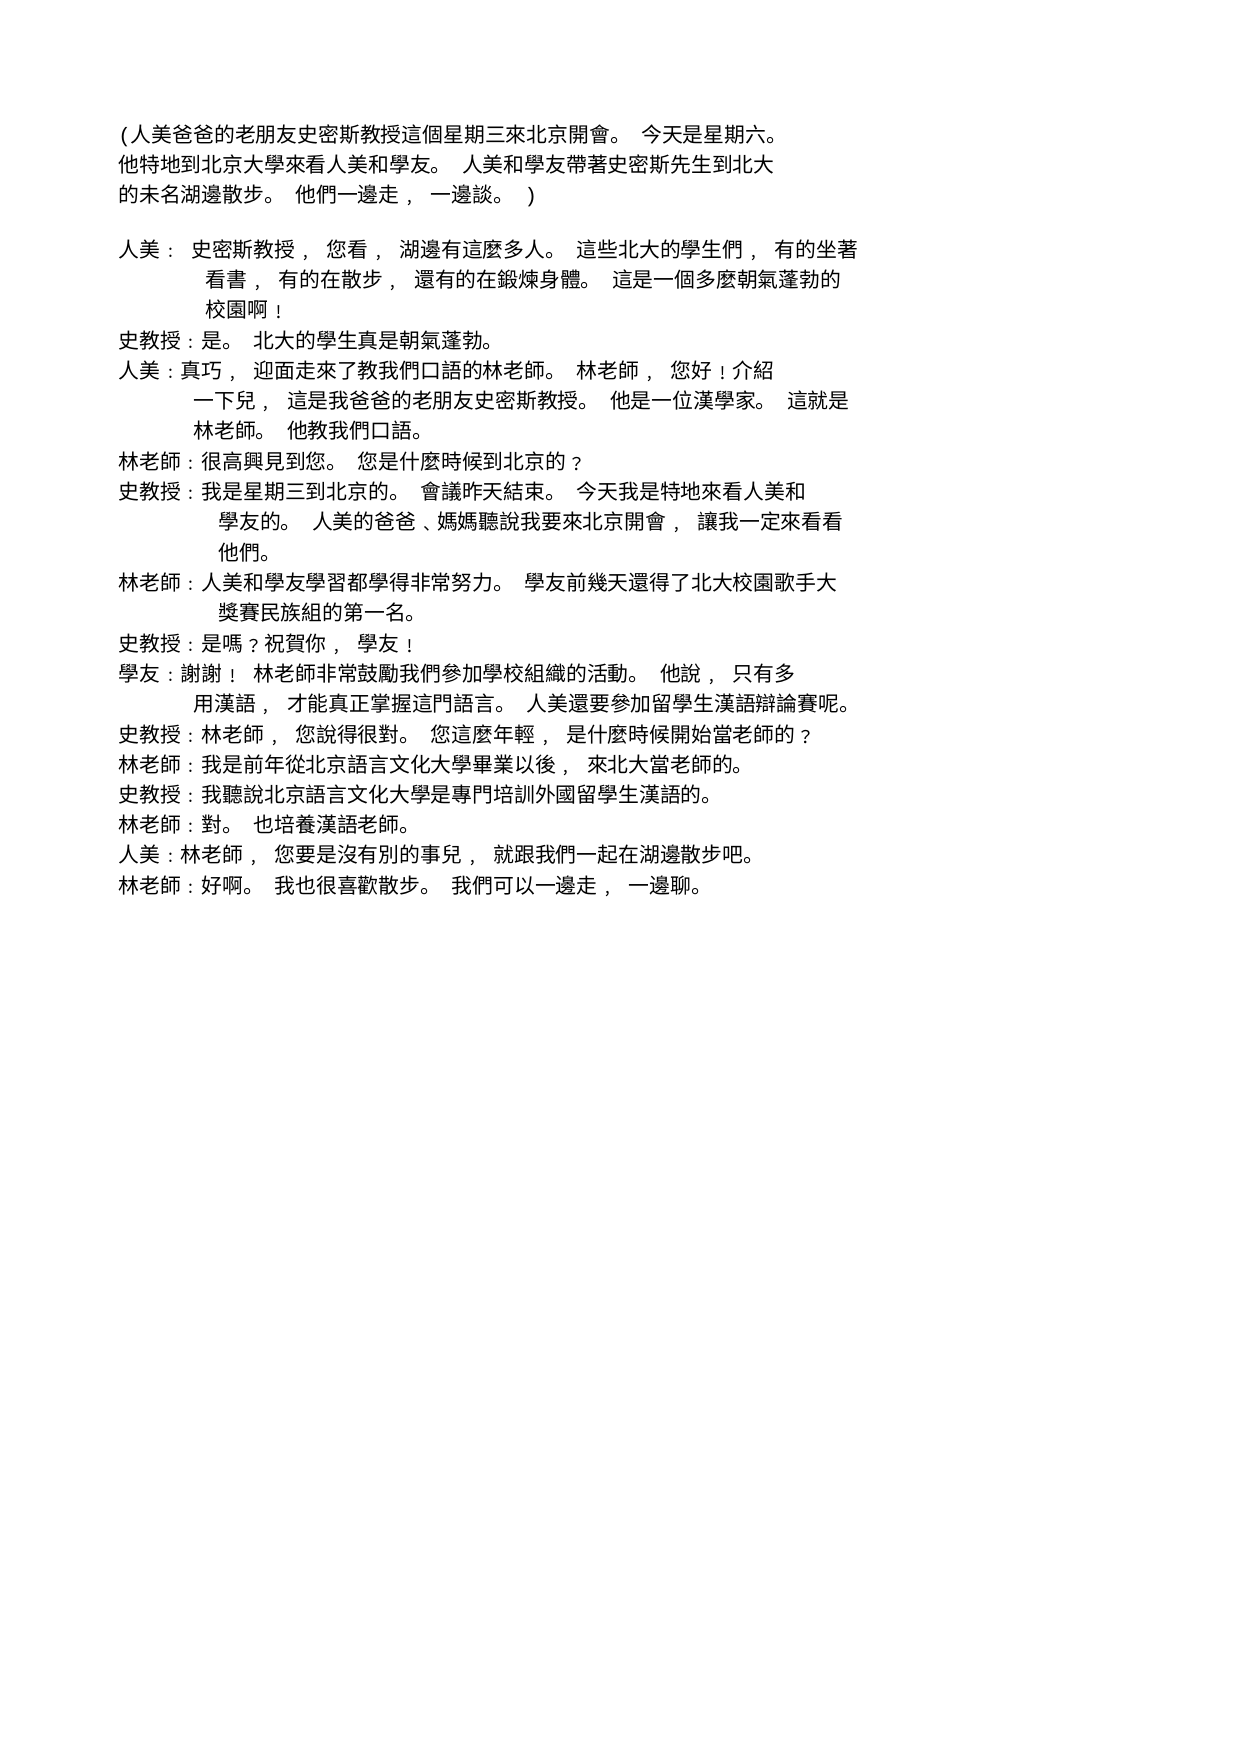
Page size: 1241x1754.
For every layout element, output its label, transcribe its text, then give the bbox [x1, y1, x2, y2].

text 用漢語﹐ 才能真正掌握這門語言。 人美還要參加留學生漢語辯論賽呢。 [118, 687, 1122, 718]
text 人美﹕真巧﹐ 迎面走來了教我們口語的林老師。 林老師﹐ 您好﹗介紹 [118, 354, 1122, 384]
text 的未名湖邊散步。 他們一邊走﹐ 一邊談。 ) [118, 179, 1122, 209]
text 史教授﹕林老師﹐ 您說得很對。 您這麼年輕﹐ 是什麼時候開始當老師的﹖ [118, 718, 1122, 748]
text 學友﹕謝謝﹗ 林老師非常鼓勵我們參加學校組織的活動。 他說﹐ 只有多 [118, 657, 1122, 687]
text (人美爸爸的老朋友史密斯教授這個星期三來北京開會。 今天是星期六。 [118, 118, 1122, 148]
text 林老師﹕好啊。 我也很喜歡散步。 我們可以一邊走﹐ 一邊聊。 [118, 869, 1122, 899]
text 他特地到北京大學來看人美和學友。 人美和學友帶著史密斯先生到北大 [118, 148, 1122, 179]
text 林老師﹕對。 也培養漢語老師。 [118, 808, 1122, 839]
text 林老師﹕人美和學友學習都學得非常努力。 學友前幾天還得了北大校園歌手大 [118, 566, 1122, 597]
text 史教授﹕是嗎﹖祝賀你﹐ 學友﹗ [118, 627, 1122, 657]
text 林老師﹕很高興見到您。 您是什麼時候到北京的﹖ [118, 445, 1122, 475]
text 史教授﹕我是星期三到北京的。 會議昨天結束。 今天我是特地來看人美和 [118, 475, 1122, 506]
text 林老師﹕我是前年從北京語言文化大學畢業以後﹐ 來北大當老師的。 [118, 748, 1122, 778]
text 史教授﹕是。 北大的學生真是朝氣蓬勃。 [118, 324, 1122, 354]
text 史教授﹕我聽說北京語言文化大學是專門培訓外國留學生漢語的。 [118, 778, 1122, 808]
text 他們。 [118, 536, 1122, 566]
text 看書﹐ 有的在散步﹐ 還有的在鍛煉身體。 這是一個多麼朝氣蓬勃的 [118, 263, 1122, 293]
text 林老師。 他教我們口語。 [118, 415, 1122, 445]
text 獎賽民族組的第一名。 [118, 597, 1122, 627]
text 一下兒﹐ 這是我爸爸的老朋友史密斯教授。 他是一位漢學家。 這就是 [118, 384, 1122, 415]
text 校園啊﹗ [118, 293, 1122, 324]
text 學友的。 人美的爸爸﹑媽媽聽說我要來北京開會﹐ 讓我一定來看看 [118, 506, 1122, 536]
text 人美﹕林老師﹐ 您要是沒有別的事兒﹐ 就跟我們一起在湖邊散步吧。 [118, 839, 1122, 869]
text 人美﹕ 史密斯教授﹐ 您看﹐ 湖邊有這麼多人。 這些北大的學生們﹐ 有的坐著 [118, 233, 1122, 263]
